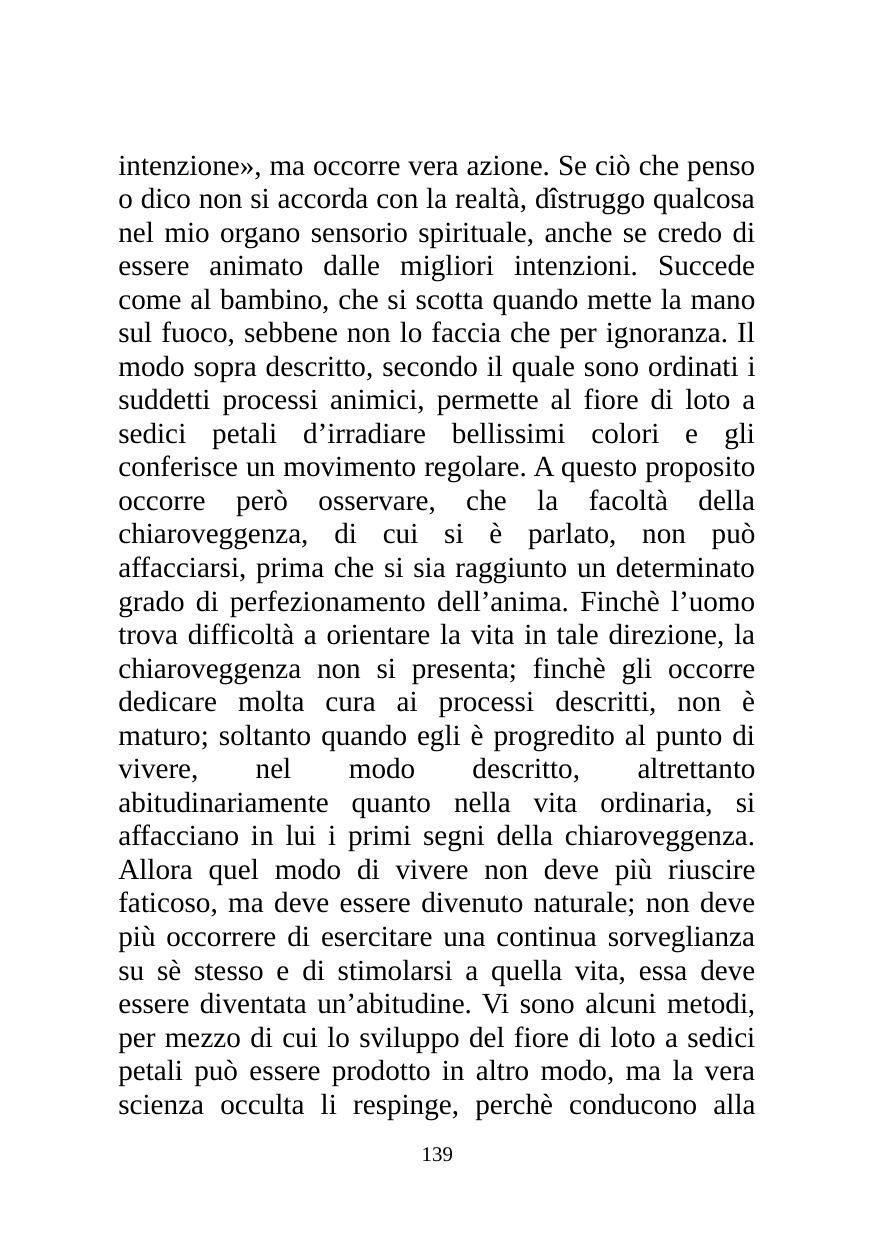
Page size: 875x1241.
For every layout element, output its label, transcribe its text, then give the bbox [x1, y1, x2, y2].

text intenzione», ma occorre vera azione. Se ciò che penso o dico non si accorda con la realtà, dîstruggo qualcosa nel mio organo sensorio spirituale, anche se credo di essere animato dalle migliori intenzioni. Succede come al bambino, che si scotta quando mette la mano sul fuoco, sebbene non lo faccia che per ignoranza. Il modo sopra descritto, secondo il quale sono ordinati i suddetti processi animici, permette al fiore di loto a sedici petali d’irradiare bellissimi colori e gli conferisce un movimento regolare. A questo proposito occorre però osservare, che la facoltà della chiaroveggenza, di cui si è parlato, non può affacciarsi, prima che si sia raggiunto un determinato grado di perfezionamento dell’anima. Finchè l’uomo trova difficoltà a orientare la vita in tale direzione, la chiaroveggenza non si presenta; finchè gli occorre dedicare molta cura ai processi descritti, non è maturo; soltanto quando egli è progredito al punto di vivere, nel modo descritto, altrettanto abitudinariamente quanto nella vita ordinaria, si affacciano in lui i primi segni della chiaroveggenza. Allora quel modo di vivere non deve più riuscire faticoso, ma deve essere divenuto naturale; non deve più occorrere di esercitare una continua sorveglianza su sè stesso e di stimolarsi a quella vita, essa deve essere diventata un’abitudine. Vi sono alcuni metodi, per mezzo di cui lo sviluppo del fiore di loto a sedici petali può essere prodotto in altro modo, ma la vera scienza occulta li respinge, perchè conducono alla [118, 148, 756, 1120]
